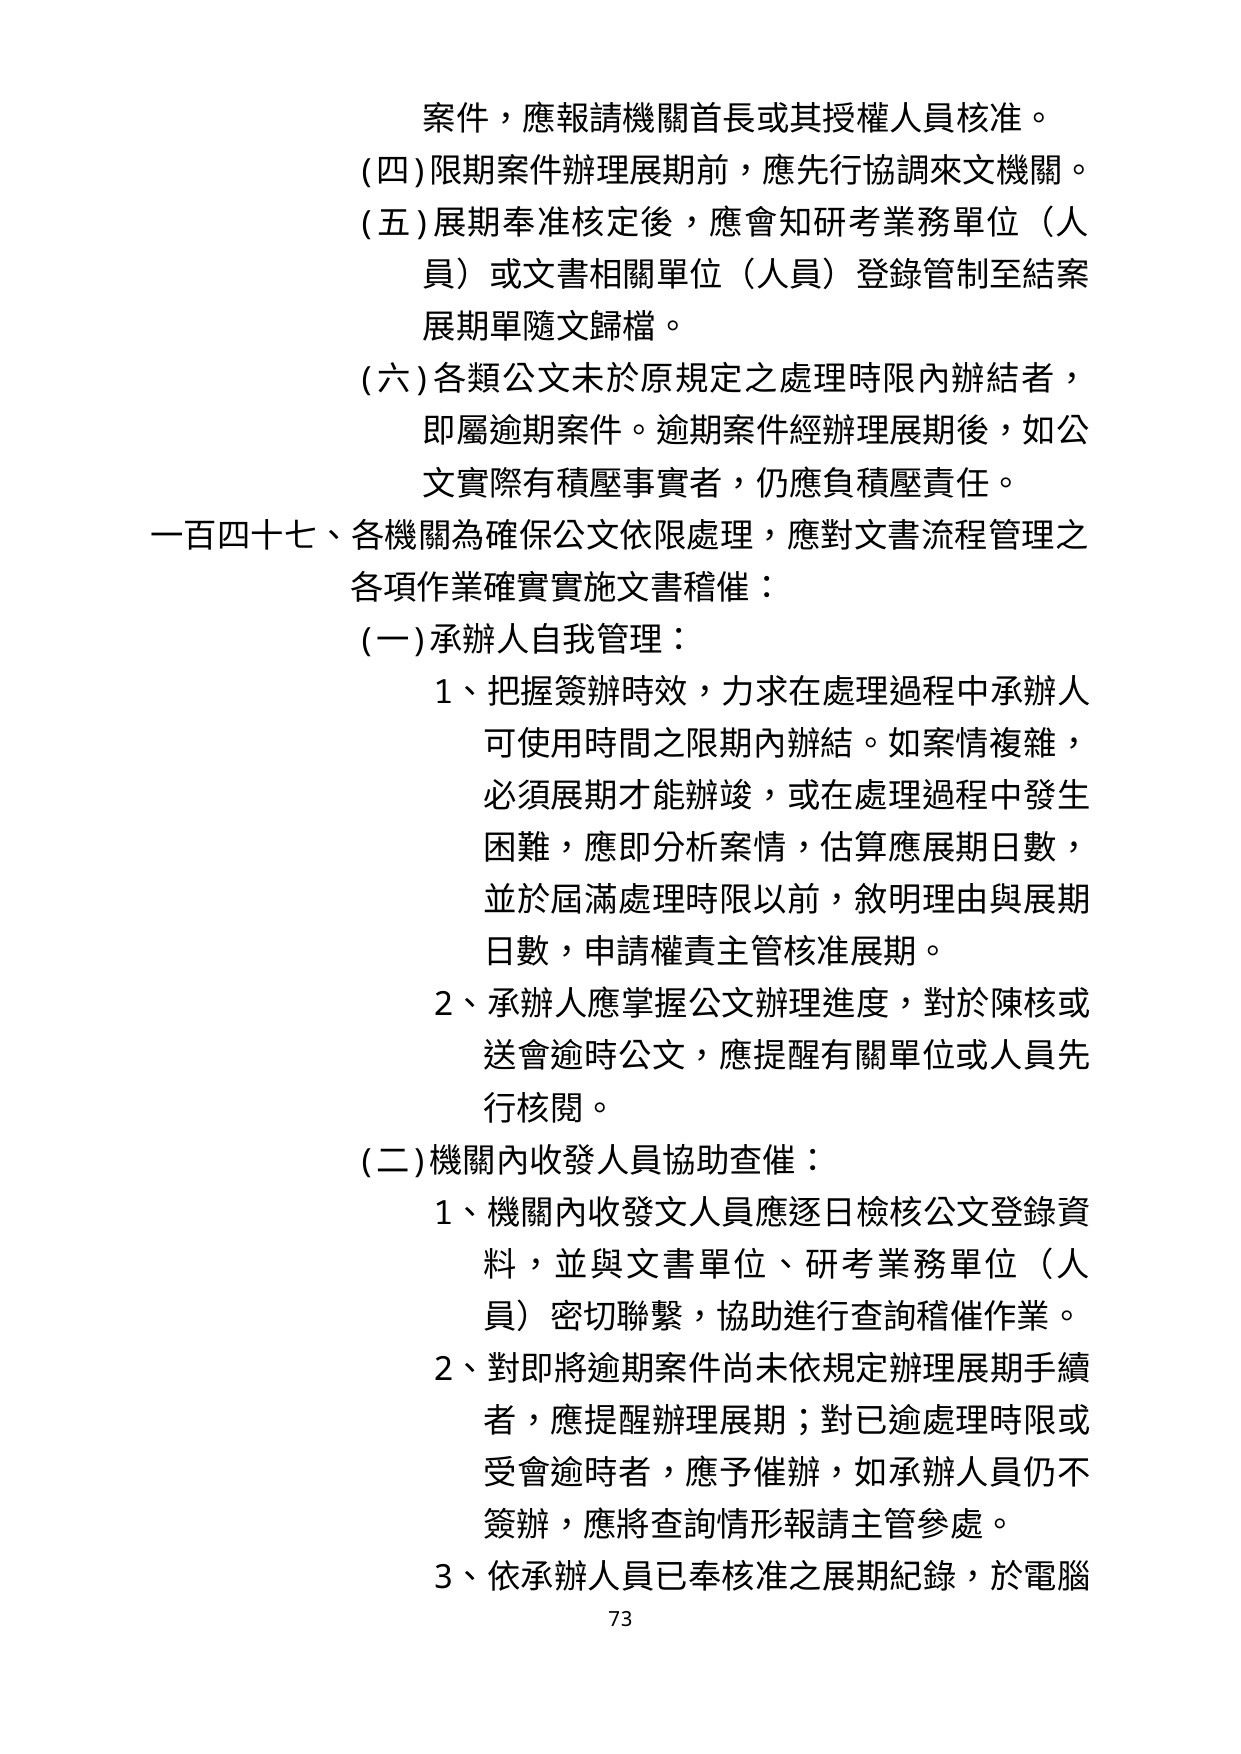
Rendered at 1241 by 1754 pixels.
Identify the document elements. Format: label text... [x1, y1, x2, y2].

text 一百四十七、各機關為確保公文依限處理，應對文書流程管理之各項作業確實實施文書稽催： [150, 505, 1090, 609]
text 案件，應報請機關首長或其授權人員核准。 [356, 89, 1090, 141]
text 1、把握簽辦時效，力求在處理過程中承辦人可使用時間之限期內辦結。如案情複雜，必須展期才能辦竣，或在處理過程中發生困難，應即分析案情，估算應展期日數，並於屆滿處理時限以前，敘明理由與展期日數，申請權責主管核准展期。 [433, 662, 1090, 974]
text 2、對即將逾期案件尚未依規定辦理展期手續者，應提醒辦理展期；對已逾處理時限或受會逾時者，應予催辦，如承辦人員仍不簽辦，應將查詢情形報請主管參處。 [433, 1339, 1090, 1547]
text 2、承辦人應掌握公文辦理進度，對於陳核或送會逾時公文，應提醒有關單位或人員先行核閱。 [433, 974, 1090, 1130]
text 1、機關內收發文人員應逐日檢核公文登錄資料，並與文書單位、研考業務單位（人員）密切聯繫，協助進行查詢稽催作業。 [433, 1182, 1090, 1339]
text (二)機關內收發人員協助查催： [356, 1130, 1090, 1182]
text 3、依承辦人員已奉核准之展期紀錄，於電腦 [433, 1547, 1090, 1599]
text (五)展期奉准核定後，應會知研考業務單位（人員）或文書相關單位（人員）登錄管制至結案，展期單隨文歸檔。 [356, 193, 1090, 349]
text (四)限期案件辦理展期前，應先行協調來文機關。 [356, 141, 1090, 193]
text (一)承辦人自我管理： [356, 609, 1090, 662]
text (六)各類公文未於原規定之處理時限內辦結者，即屬逾期案件。逾期案件經辦理展期後，如公文實際有積壓事實者，仍應負積壓責任。 [356, 349, 1090, 505]
